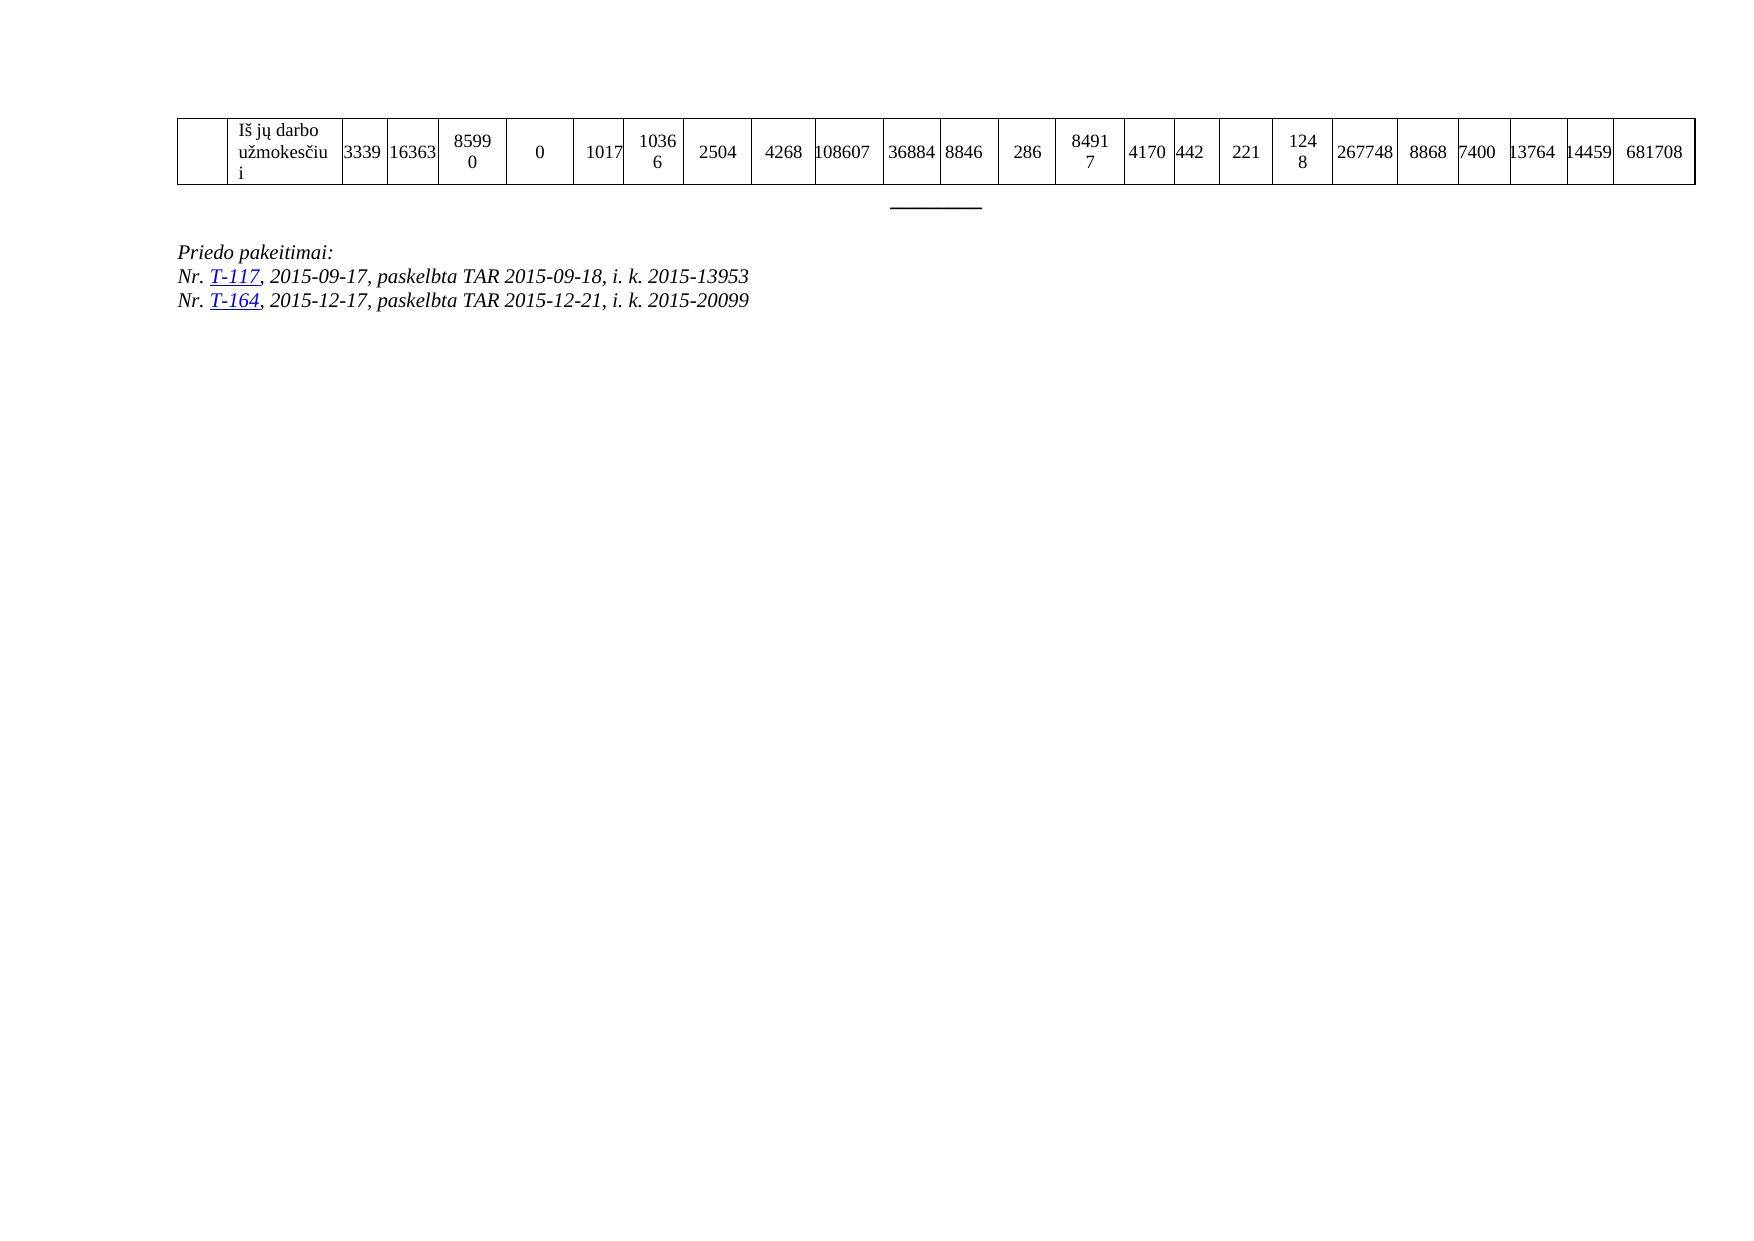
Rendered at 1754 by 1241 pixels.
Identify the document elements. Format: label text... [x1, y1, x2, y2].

text Nr. T-117, 2015-09-17, paskelbta TAR 2015-09-18, i. k. 2015-13953 [177, 264, 1695, 288]
table_cell 13764 [1511, 119, 1567, 184]
table_cell 36884 [884, 119, 940, 184]
table_cell 267748 [1333, 119, 1397, 184]
table_cell 10366 [624, 119, 683, 184]
table_cell 16363 [388, 119, 438, 184]
table_cell 108607 [816, 119, 883, 184]
text Nr. T-164, 2015-12-17, paskelbta TAR 2015-12-21, i. k. 2015-20099 [177, 288, 1695, 312]
table_cell [178, 119, 227, 184]
table_cell 4170 [1125, 119, 1174, 184]
table_cell 286 [999, 119, 1055, 184]
table_cell 8846 [941, 119, 998, 184]
table_cell 7400 [1459, 119, 1510, 184]
table_cell 85990 [439, 119, 506, 184]
table_cell 681708 [1614, 119, 1694, 184]
table_cell 84917 [1056, 119, 1124, 184]
table_cell Iš jų darbo užmokesčiui [228, 119, 342, 184]
table_cell 1248 [1273, 119, 1332, 184]
table_cell 4268 [752, 119, 815, 184]
table_cell 1017 [574, 119, 623, 184]
table_cell 0 [507, 119, 573, 184]
text Priedo pakeitimai: [177, 240, 1695, 264]
table_cell 2504 [684, 119, 751, 184]
text ________ [177, 185, 1695, 211]
table_cell 14459 [1568, 119, 1613, 184]
table_cell 442 [1175, 119, 1219, 184]
table_cell 8868 [1398, 119, 1458, 184]
table_cell 3339 [343, 119, 387, 184]
table_cell 221 [1220, 119, 1272, 184]
